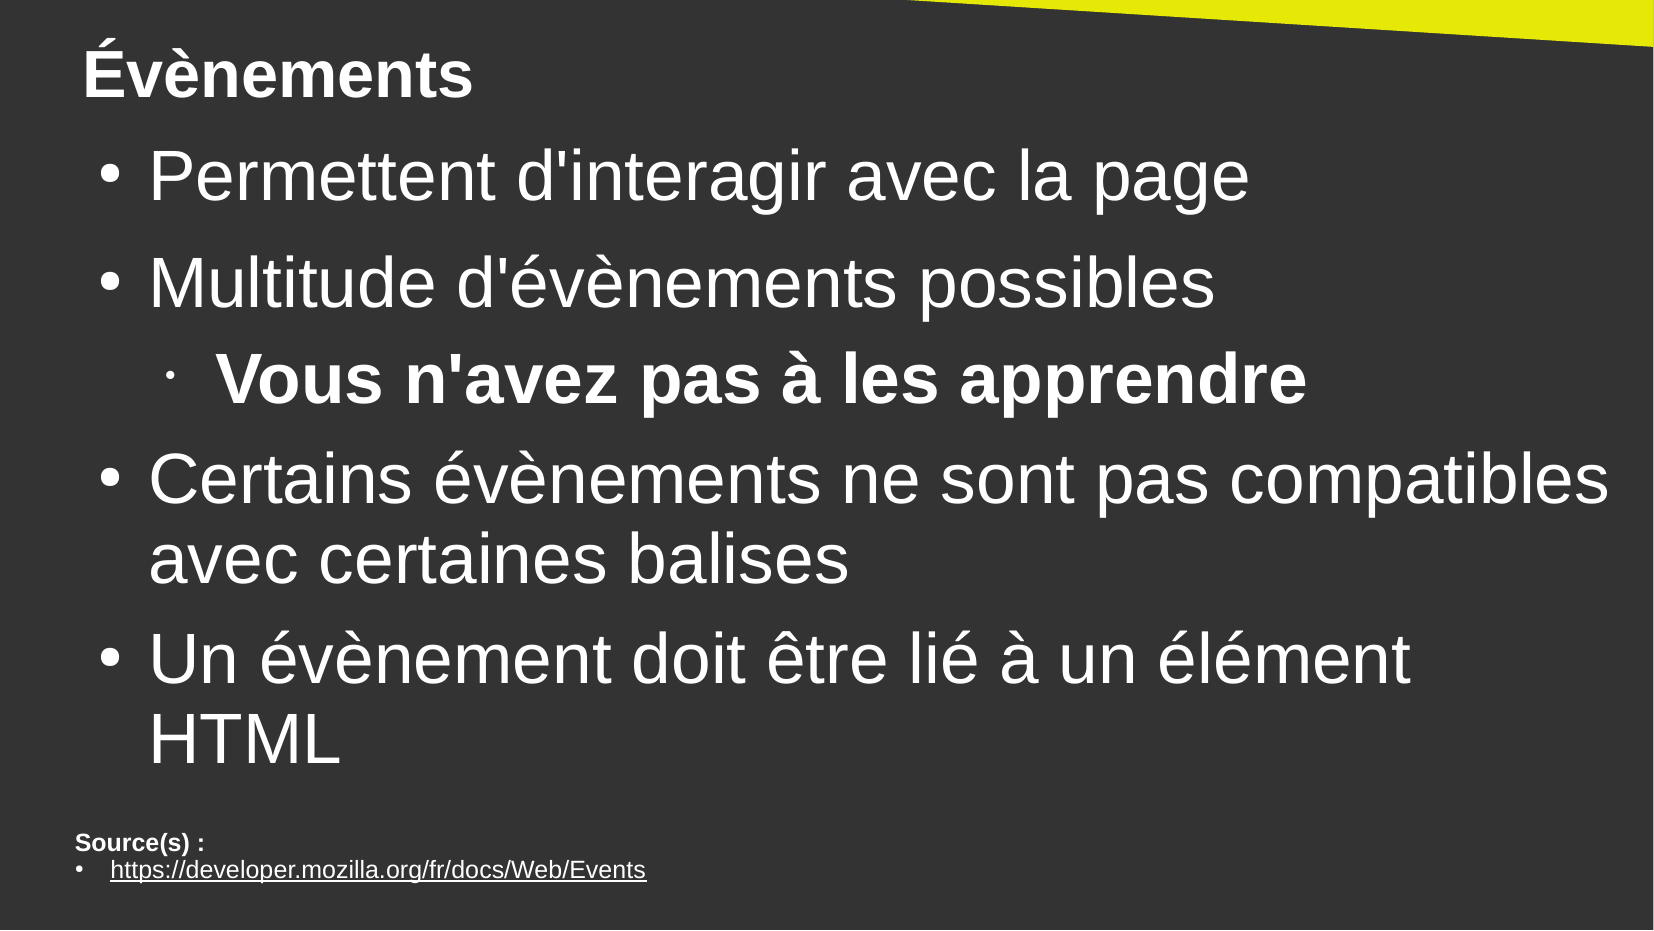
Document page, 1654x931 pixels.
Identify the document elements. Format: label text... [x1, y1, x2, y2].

list Permettent d'interagir avec la page Multitude d'évènements possibles Vous n'avez pas à les apprendre Certains évènements ne sont pas compatibles avec certaines balises Un évènement doit être lié à un élément HTML [80, 135, 1620, 780]
text_box [907, 0, 1654, 47]
text_box Source(s) : https://developer.mozilla.org/fr/docs/Web/Events [60, 820, 1583, 892]
title Évènements [82, 37, 1571, 114]
